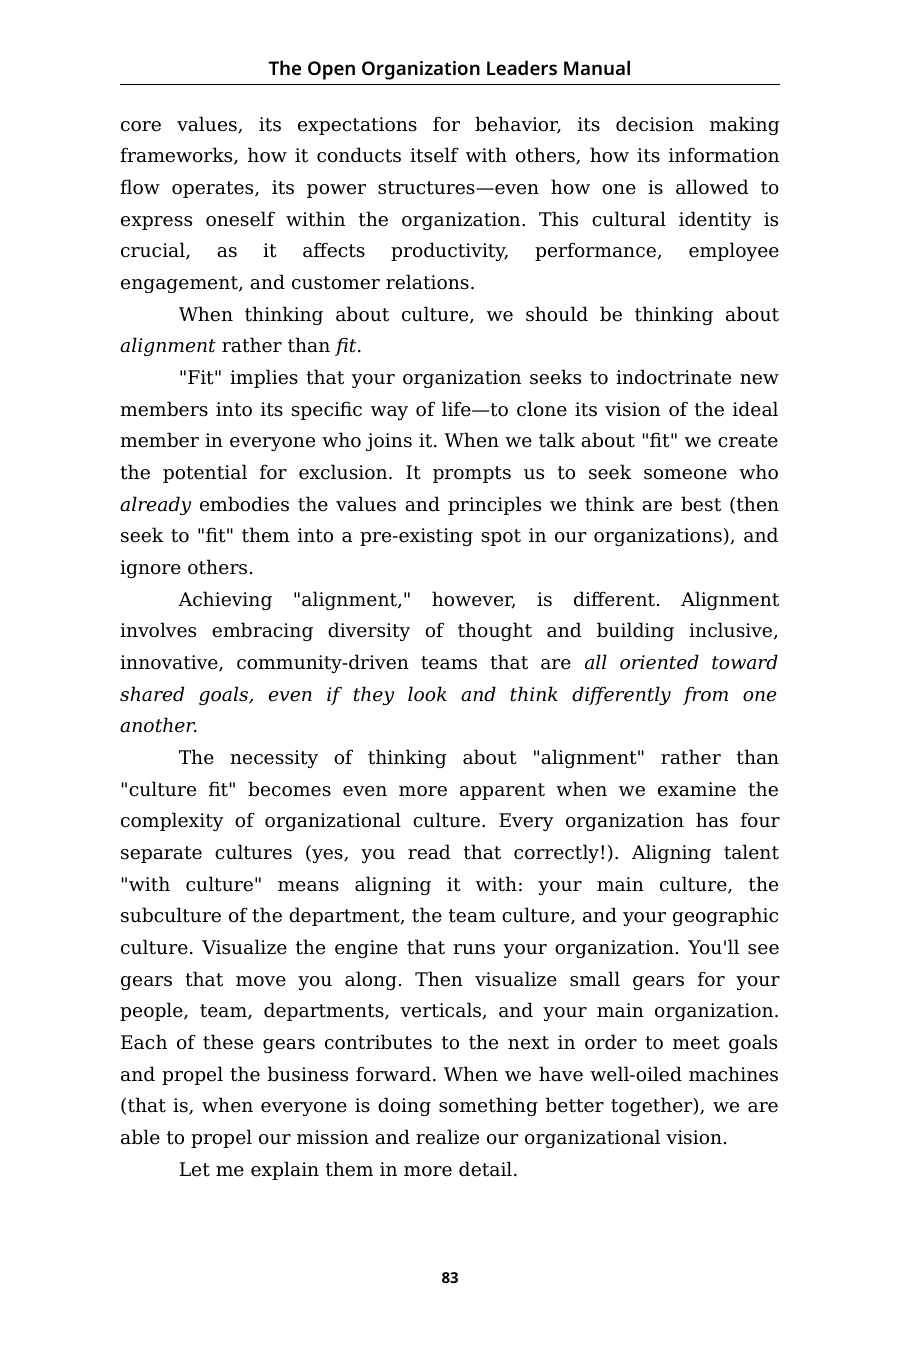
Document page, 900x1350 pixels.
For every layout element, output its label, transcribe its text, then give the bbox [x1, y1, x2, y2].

text The necessity of thinking about "alignment" rather than "culture fit" becomes even more apparent when we examine the complexity of organizational culture. Every organization has four separate cultures (yes, you read that correctly!). Aligning talent "with culture" means aligning it with: your main culture, the subculture of the department, the team culture, and your geographic culture. Visualize the engine that runs your organization. You'll see gears that move you along. Then visualize small gears for your people, team, departments, verticals, and your main organization. Each of these gears contributes to the next in order to meet goals and propel the business forward. When we have well-oiled machines (that is, when everyone is doing something better together), we are able to propel our mission and realize our organizational vision. [120, 747, 780, 1149]
text core values, its expectations for behavior, its decision making frameworks, how it conducts itself with others, how its information flow operates, its power structures—even how one is allowed to express oneself within the organization. This cultural identity is crucial, as it affects productivity, performance, employee engagement, and customer relations. [120, 114, 780, 294]
text When thinking about culture, we should be thinking about alignment rather than fit. [120, 304, 780, 357]
text Let me explain them in more detail. [120, 1159, 780, 1181]
text "Fit" implies that your organization seeks to indoctrinate new members into its specific way of life—to clone its vision of the ideal member in everyone who joins it. When we talk about "fit" we create the potential for exclusion. It prompts us to seek someone who already embodies the values and principles we think are best (then seek to "fit" them into a pre-existing spot in our organizations), and ignore others. [120, 367, 780, 579]
text Achieving "alignment," however, is different. Alignment involves embracing diversity of thought and building inclusive, innovative, community-driven teams that are all oriented toward shared goals, even if they look and think differently from one another. [120, 589, 780, 737]
